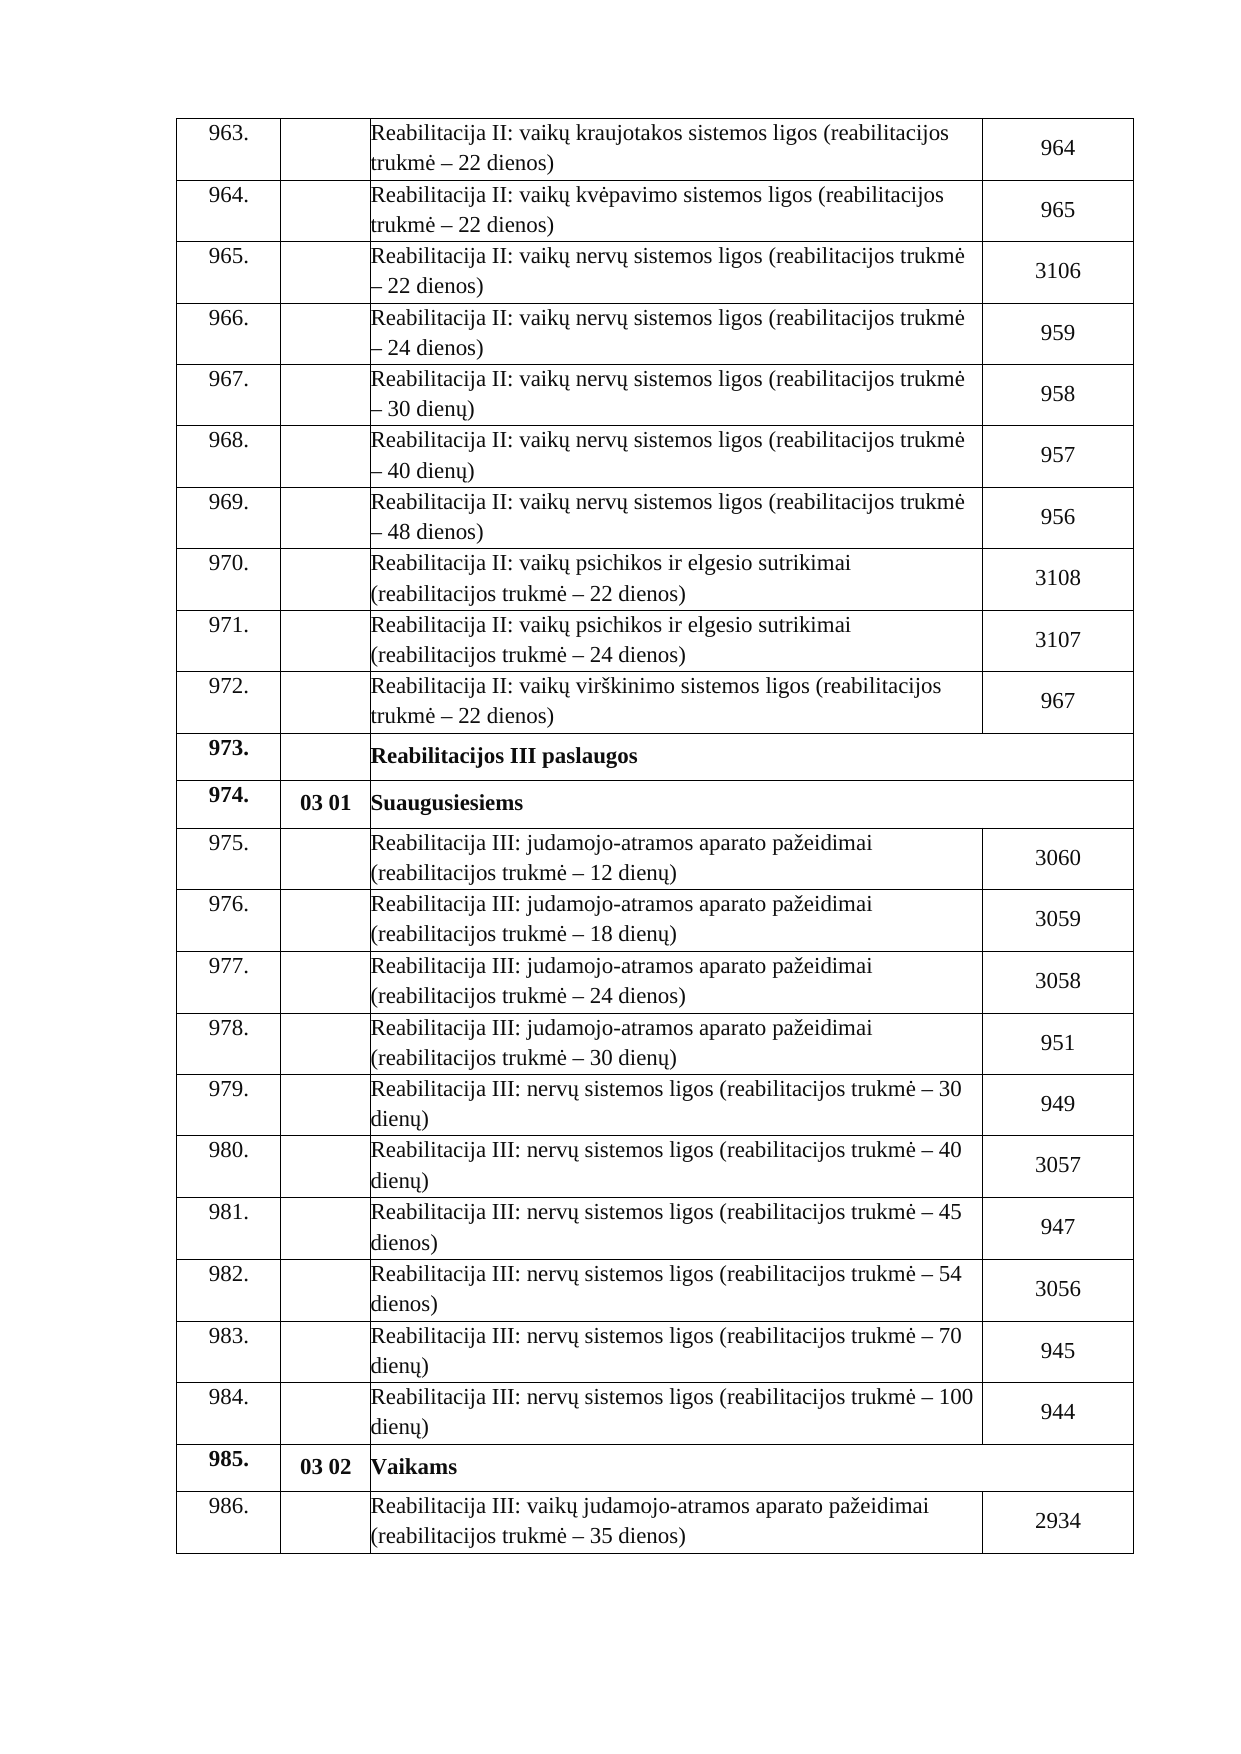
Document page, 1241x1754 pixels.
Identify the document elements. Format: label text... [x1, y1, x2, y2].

table_cell 959 [983, 304, 1133, 364]
table_cell [1134, 425, 1152, 487]
table_cell [1134, 951, 1152, 1012]
table_cell [1134, 610, 1152, 671]
table_cell [1179, 1013, 1240, 1074]
table_cell [1134, 180, 1152, 241]
table_cell [1157, 1197, 1161, 1259]
table_cell 983. [177, 1322, 280, 1382]
table_cell [1152, 303, 1157, 364]
table_cell 3059 [983, 890, 1133, 951]
table_cell [281, 1014, 370, 1074]
table_cell [1157, 780, 1161, 828]
table_cell 947 [983, 1198, 1133, 1259]
table_cell Reabilitacija III: nervų sistemos ligos (reabilitacijos trukmė – 70 dienų) [371, 1322, 982, 1382]
table_cell Reabilitacija III: judamojo-atramos aparato pažeidimai (reabilitacijos trukmė – 30 dienų) [371, 1014, 982, 1074]
table_cell [1152, 1382, 1157, 1444]
table_cell 945 [983, 1322, 1133, 1382]
table_cell [1152, 180, 1157, 241]
table_cell [1161, 1197, 1178, 1259]
table_cell [1161, 1382, 1178, 1444]
table_cell [1152, 425, 1157, 487]
table_cell 3058 [983, 952, 1133, 1012]
table_cell [1161, 303, 1178, 364]
table_cell 944 [983, 1383, 1133, 1444]
table_cell Reabilitacija II: vaikų nervų sistemos ligos (reabilitacijos trukmė – 40 dienų) [371, 426, 982, 487]
table_cell 965 [983, 181, 1133, 241]
table_cell Reabilitacija II: vaikų psichikos ir elgesio sutrikimai (reabilitacijos trukmė – 22 dienos) [371, 549, 982, 610]
table_cell [1134, 671, 1152, 733]
table_cell [281, 1383, 370, 1444]
table_cell [1157, 733, 1161, 780]
table_cell [1161, 180, 1178, 241]
table_cell [1134, 828, 1152, 889]
table_cell [281, 829, 370, 889]
table_cell [1157, 303, 1161, 364]
table_cell [1161, 1444, 1178, 1491]
table_cell [1179, 180, 1240, 241]
table_cell [281, 611, 370, 671]
table_cell 985. [177, 1445, 280, 1491]
table_cell [1152, 1074, 1157, 1135]
table_cell Reabilitacija II: vaikų nervų sistemos ligos (reabilitacijos trukmė – 22 dienos) [371, 242, 982, 302]
table_cell [1152, 1197, 1157, 1259]
table_cell [1157, 889, 1161, 951]
table_cell [1161, 425, 1178, 487]
table_cell [1152, 889, 1157, 951]
table_cell [1134, 780, 1152, 828]
table_cell [1152, 1013, 1157, 1074]
table_cell [1161, 241, 1178, 302]
table_cell [1134, 1013, 1152, 1074]
table_cell [1179, 1135, 1240, 1197]
table_cell [1157, 610, 1161, 671]
table_cell [1161, 1321, 1178, 1382]
table_cell [281, 734, 370, 780]
table_cell [281, 672, 370, 733]
table_cell [1134, 1197, 1152, 1259]
table_cell [1161, 487, 1178, 548]
table_cell Vaikams [371, 1445, 1133, 1491]
table_cell Reabilitacija III: vaikų judamojo-atramos aparato pažeidimai (reabilitacijos trukmė – 35 dienos) [371, 1492, 982, 1553]
table_cell [1157, 1135, 1161, 1197]
table_cell 986. [177, 1492, 280, 1553]
table_cell [1152, 487, 1157, 548]
table_cell [1152, 780, 1157, 828]
table_cell [1134, 118, 1152, 179]
table_cell [1157, 828, 1161, 889]
table_cell [1179, 364, 1240, 425]
table_cell [1134, 1135, 1152, 1197]
table_cell [1161, 1135, 1178, 1197]
table_cell Suaugusiesiems [371, 781, 1133, 828]
table_cell [281, 1136, 370, 1197]
table_cell Reabilitacija II: vaikų kvėpavimo sistemos ligos (reabilitacijos trukmė – 22 dienos) [371, 181, 982, 241]
table_cell 969. [177, 488, 280, 548]
table_cell Reabilitacija III: judamojo-atramos aparato pažeidimai (reabilitacijos trukmė – 18 dienų) [371, 890, 982, 951]
table_cell Reabilitacija II: vaikų kraujotakos sistemos ligos (reabilitacijos trukmė – 22 dienos) [371, 119, 982, 179]
table_cell 3056 [983, 1260, 1133, 1321]
table_cell 03 01 [281, 781, 370, 828]
table_cell 957 [983, 426, 1133, 487]
table_cell Reabilitacija III: judamojo-atramos aparato pažeidimai (reabilitacijos trukmė – 24 dienos) [371, 952, 982, 1012]
table_cell [1157, 1074, 1161, 1135]
table_cell 971. [177, 611, 280, 671]
table_cell [281, 1075, 370, 1135]
table_cell [281, 549, 370, 610]
table_cell 973. [177, 734, 280, 780]
table_cell 3108 [983, 549, 1133, 610]
table_cell 3106 [983, 242, 1133, 302]
table_cell 949 [983, 1075, 1133, 1135]
table_cell [1152, 828, 1157, 889]
table_cell [1134, 364, 1152, 425]
table_cell [1157, 180, 1161, 241]
table_cell [1161, 118, 1178, 179]
table_cell [1161, 780, 1178, 828]
table_cell [1179, 1444, 1240, 1491]
table_cell [1179, 548, 1240, 610]
table_cell [1157, 1259, 1161, 1321]
table_cell [1161, 1259, 1178, 1321]
table_cell [1157, 548, 1161, 610]
table_cell [1161, 1013, 1178, 1074]
table_cell [1157, 1491, 1161, 1553]
table_cell [1152, 241, 1157, 302]
table_cell [1179, 487, 1240, 548]
table_cell [1161, 1491, 1178, 1553]
table_cell 970. [177, 549, 280, 610]
table_cell [1157, 1382, 1161, 1444]
table_cell [1179, 1259, 1240, 1321]
table_cell 972. [177, 672, 280, 733]
table_cell [1134, 1321, 1152, 1382]
table_cell Reabilitacija II: vaikų psichikos ir elgesio sutrikimai (reabilitacijos trukmė – 24 dienos) [371, 611, 982, 671]
table_cell Reabilitacijos III paslaugos [371, 734, 1133, 780]
table_cell [1179, 671, 1240, 733]
table_cell 964 [983, 119, 1133, 179]
table_cell 984. [177, 1383, 280, 1444]
table_cell [1157, 1321, 1161, 1382]
table_cell [1157, 487, 1161, 548]
table_cell [1157, 951, 1161, 1012]
table_cell [1179, 1197, 1240, 1259]
table_cell 956 [983, 488, 1133, 548]
table_cell 3057 [983, 1136, 1133, 1197]
table_cell 3060 [983, 829, 1133, 889]
table_cell Reabilitacija III: nervų sistemos ligos (reabilitacijos trukmė – 40 dienų) [371, 1136, 982, 1197]
table_cell [281, 242, 370, 302]
table_cell [1179, 951, 1240, 1012]
table_cell [281, 365, 370, 425]
table_cell 975. [177, 829, 280, 889]
table_cell [1157, 1013, 1161, 1074]
table_cell [1161, 610, 1178, 671]
table_cell [1179, 425, 1240, 487]
table_cell Reabilitacija II: vaikų nervų sistemos ligos (reabilitacijos trukmė – 48 dienos) [371, 488, 982, 548]
table_cell [1161, 364, 1178, 425]
table_cell [1152, 1259, 1157, 1321]
table_cell [1152, 1491, 1157, 1553]
table_cell 980. [177, 1136, 280, 1197]
table_cell 03 02 [281, 1445, 370, 1491]
table_cell [281, 304, 370, 364]
table_cell [281, 1492, 370, 1553]
table_cell 981. [177, 1198, 280, 1259]
table_cell [1161, 1074, 1178, 1135]
table_cell Reabilitacija III: nervų sistemos ligos (reabilitacijos trukmė – 45 dienos) [371, 1198, 982, 1259]
table_cell [1134, 1259, 1152, 1321]
table_cell Reabilitacija II: vaikų nervų sistemos ligos (reabilitacijos trukmė – 24 dienos) [371, 304, 982, 364]
table_cell [1179, 303, 1240, 364]
table_cell Reabilitacija III: nervų sistemos ligos (reabilitacijos trukmė – 30 dienų) [371, 1075, 982, 1135]
table_cell [1152, 733, 1157, 780]
table_cell [1157, 241, 1161, 302]
table_cell [1157, 364, 1161, 425]
table_cell [281, 1260, 370, 1321]
table_cell [1179, 610, 1240, 671]
table_cell 982. [177, 1260, 280, 1321]
table_cell [1152, 1444, 1157, 1491]
table_cell [281, 1198, 370, 1259]
table_cell [281, 952, 370, 1012]
table_cell Reabilitacija III: judamojo-atramos aparato pažeidimai (reabilitacijos trukmė – 12 dienų) [371, 829, 982, 889]
table_cell [1179, 1074, 1240, 1135]
table_cell [1152, 548, 1157, 610]
table_cell [1134, 241, 1152, 302]
table_cell [1152, 364, 1157, 425]
table_cell [1179, 241, 1240, 302]
table_cell [1161, 733, 1178, 780]
table_cell [281, 119, 370, 179]
table_cell [281, 426, 370, 487]
table_cell [1134, 548, 1152, 610]
table_cell [1134, 1382, 1152, 1444]
table_cell [1179, 1321, 1240, 1382]
table_cell [1134, 1074, 1152, 1135]
table_cell [1161, 671, 1178, 733]
table_cell Reabilitacija III: nervų sistemos ligos (reabilitacijos trukmė – 54 dienos) [371, 1260, 982, 1321]
table_cell 963. [177, 119, 280, 179]
table_cell [1134, 1491, 1152, 1553]
table_cell [1179, 889, 1240, 951]
table_cell Reabilitacija II: vaikų nervų sistemos ligos (reabilitacijos trukmė – 30 dienų) [371, 365, 982, 425]
table_cell [1179, 828, 1240, 889]
table_cell 967 [983, 672, 1133, 733]
table_cell [1179, 118, 1240, 179]
table_cell [1134, 889, 1152, 951]
table_cell [281, 488, 370, 548]
table_cell [1152, 951, 1157, 1012]
table_cell [1134, 733, 1152, 780]
table_cell Reabilitacija III: nervų sistemos ligos (reabilitacijos trukmė – 100 dienų) [371, 1383, 982, 1444]
table_cell [1179, 1491, 1240, 1553]
table_cell [1152, 671, 1157, 733]
table_cell [1134, 303, 1152, 364]
table_cell [1157, 1444, 1161, 1491]
table_cell 968. [177, 426, 280, 487]
table_cell [1134, 1444, 1152, 1491]
table_cell [1179, 733, 1240, 780]
table_cell [1152, 1135, 1157, 1197]
table_cell [1161, 889, 1178, 951]
table_cell [1152, 118, 1157, 179]
table_cell 966. [177, 304, 280, 364]
table_cell 978. [177, 1014, 280, 1074]
table_cell 974. [177, 781, 280, 828]
table_cell 964. [177, 181, 280, 241]
table_cell 3107 [983, 611, 1133, 671]
table_cell [1152, 1321, 1157, 1382]
table_cell [1157, 118, 1161, 179]
table_cell 979. [177, 1075, 280, 1135]
table_cell [281, 1322, 370, 1382]
table_cell 967. [177, 365, 280, 425]
table_cell [1161, 548, 1178, 610]
table_cell 976. [177, 890, 280, 951]
table_cell [281, 890, 370, 951]
table_cell Reabilitacija II: vaikų virškinimo sistemos ligos (reabilitacijos trukmė – 22 dienos) [371, 672, 982, 733]
table_cell 977. [177, 952, 280, 1012]
table_cell [281, 181, 370, 241]
table_cell [1157, 671, 1161, 733]
table_cell [1157, 425, 1161, 487]
table_cell 2934 [983, 1492, 1133, 1553]
table_cell 965. [177, 242, 280, 302]
table_cell [1161, 951, 1178, 1012]
table_cell [1134, 487, 1152, 548]
table_cell [1179, 780, 1240, 828]
table_cell 951 [983, 1014, 1133, 1074]
table_cell 958 [983, 365, 1133, 425]
table_cell [1152, 610, 1157, 671]
table_cell [1161, 828, 1178, 889]
table_cell [1179, 1382, 1240, 1444]
